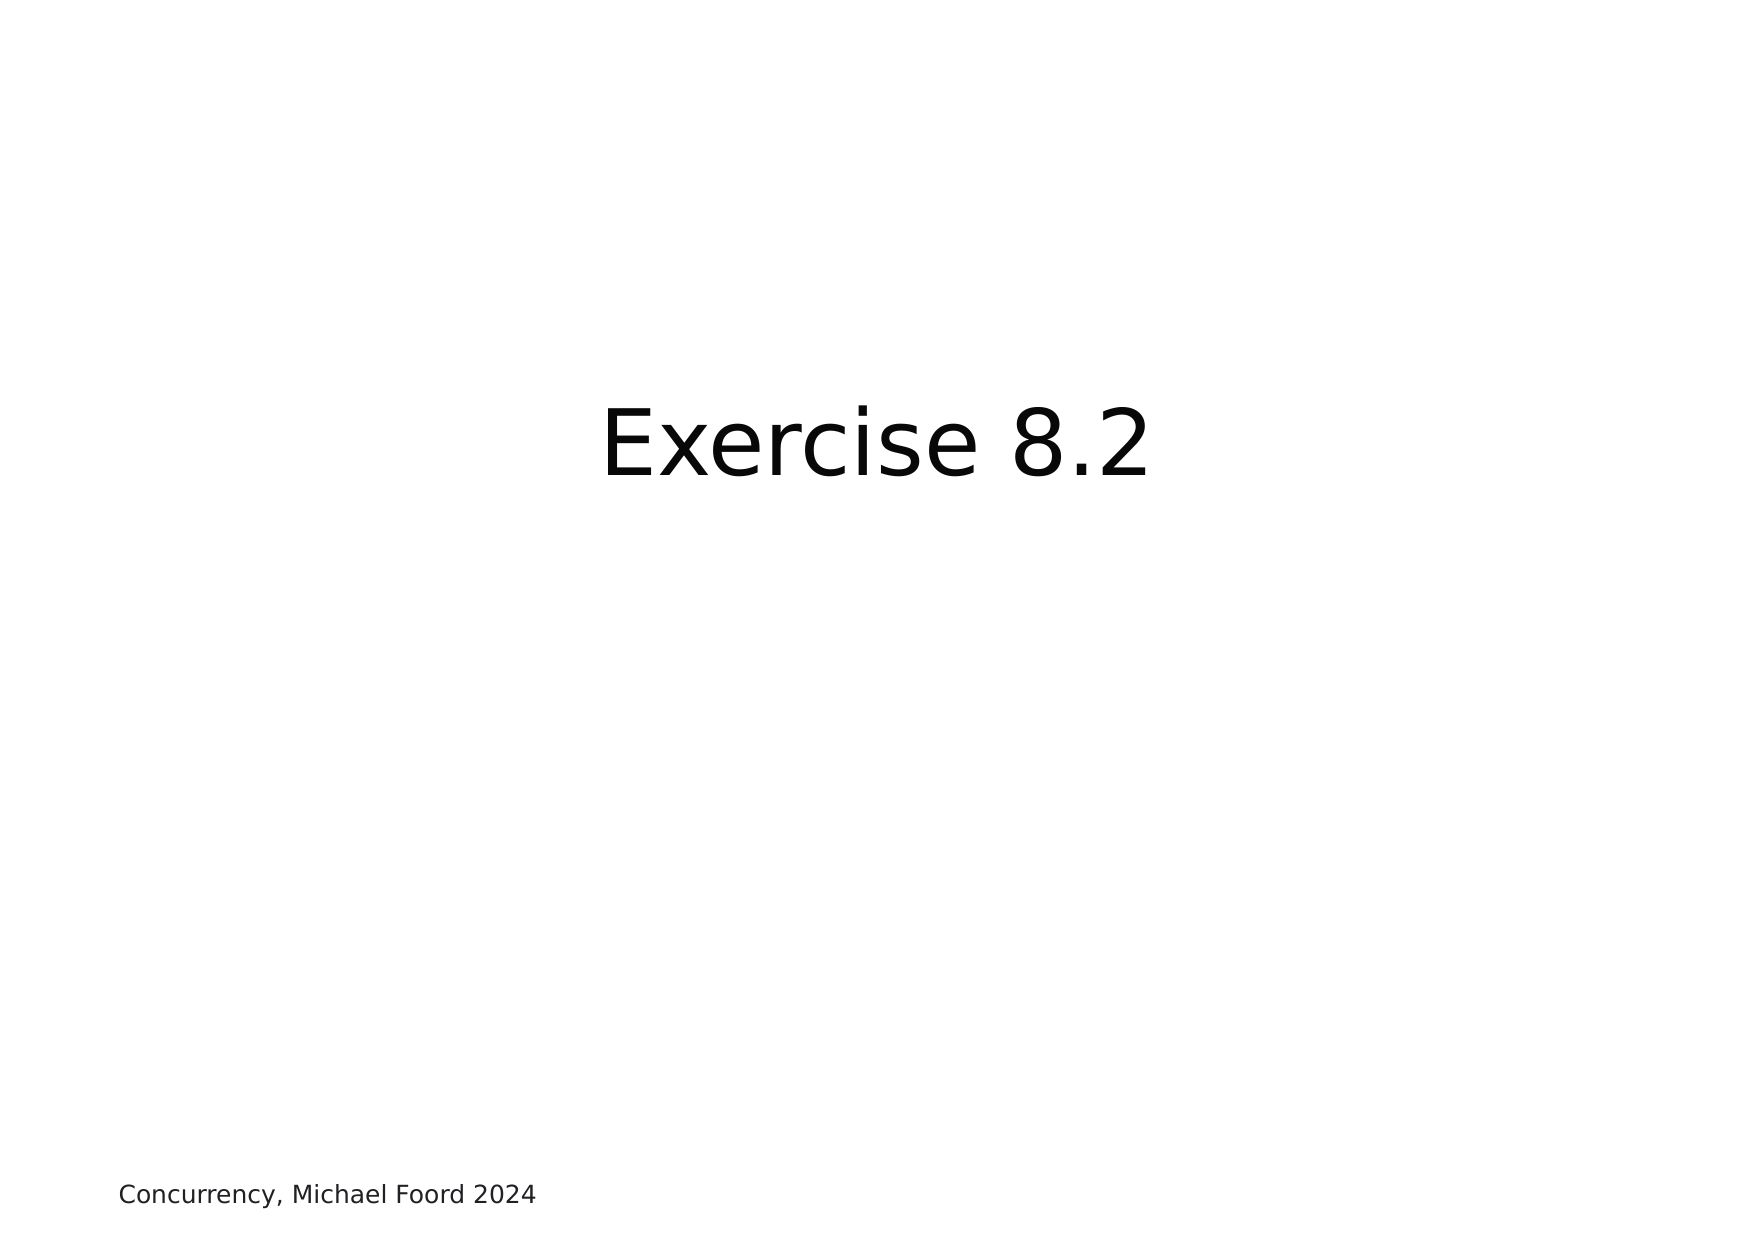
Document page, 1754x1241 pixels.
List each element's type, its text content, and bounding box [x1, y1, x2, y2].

list Exercise 8.2 [118, 391, 1636, 497]
